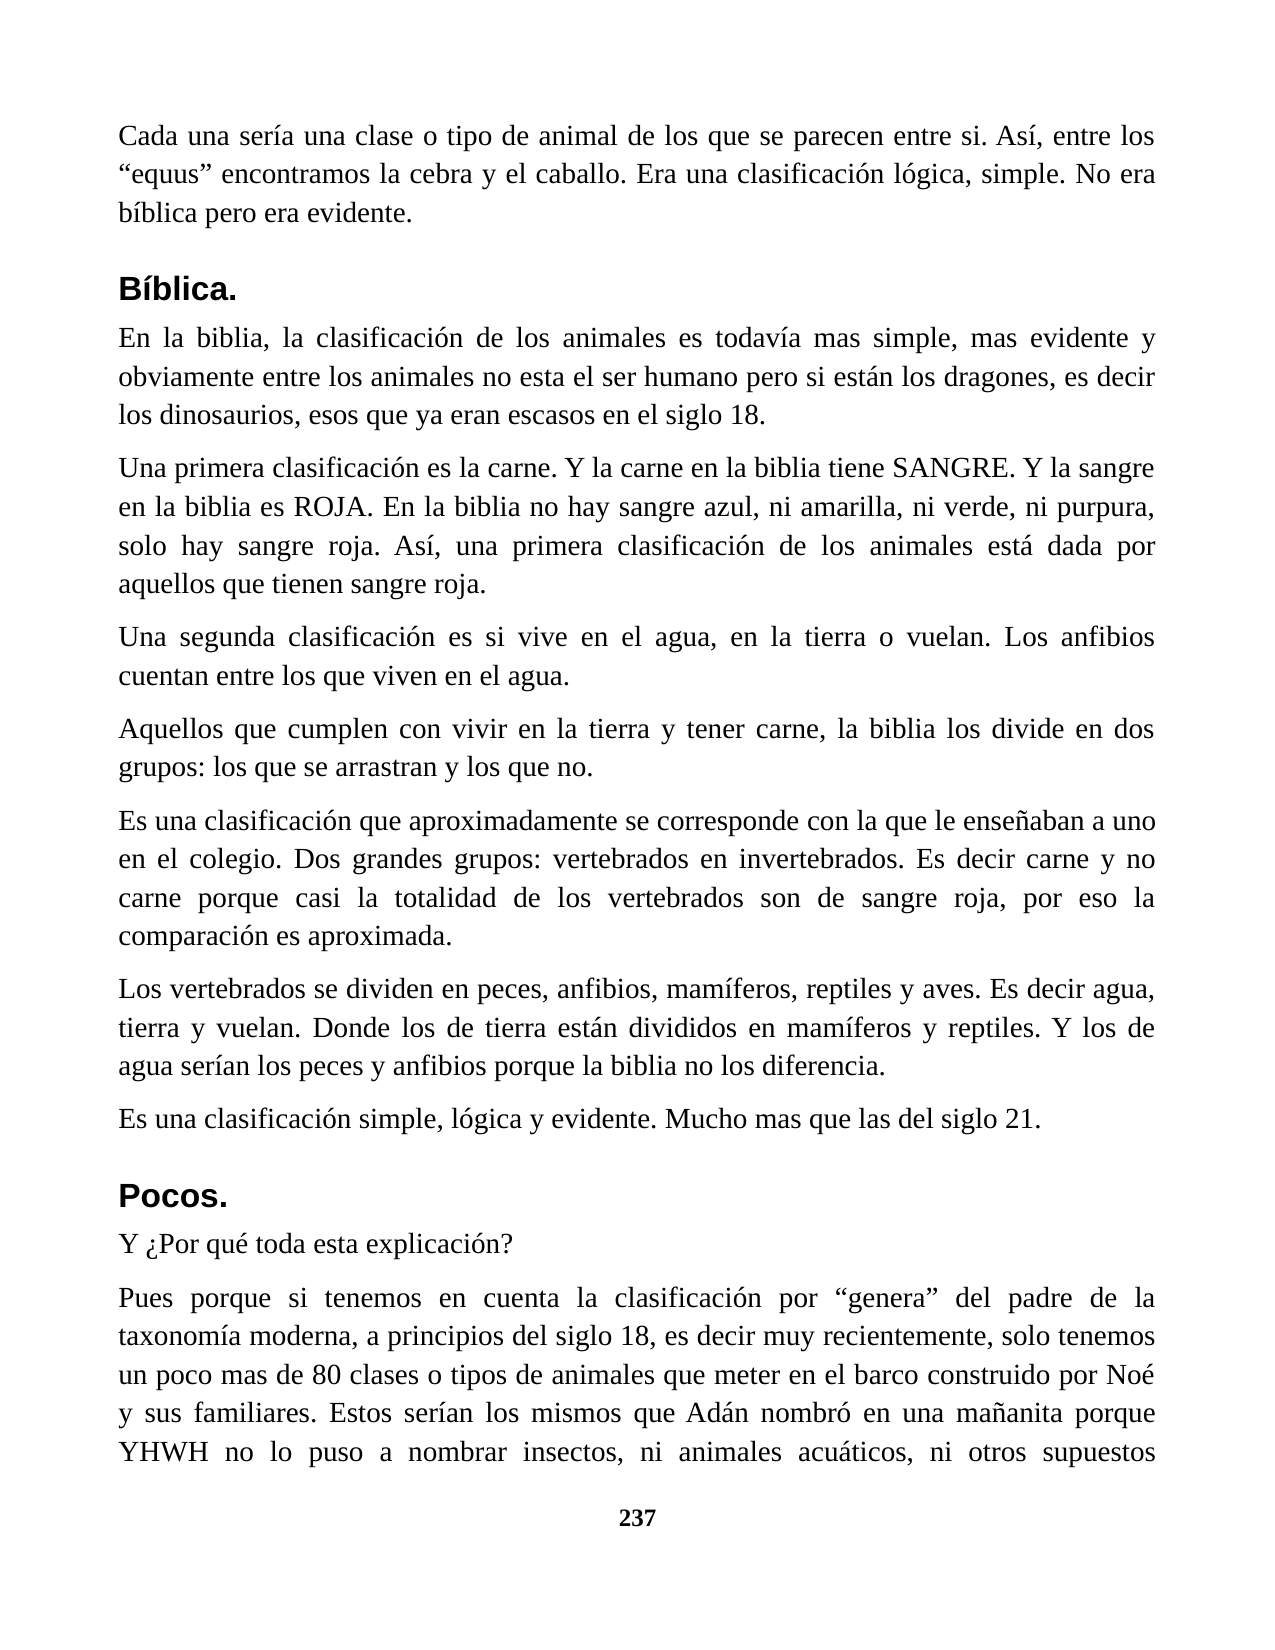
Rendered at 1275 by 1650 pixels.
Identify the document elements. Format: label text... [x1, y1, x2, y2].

text Una segunda clasificación es si vive en el agua, en la tierra o vuelan. Los anfibios cuentan entre los que viven en el agua. [118, 619, 1157, 691]
text Aquellos que cumplen con vivir en la tierra y tener carne, la biblia los divide en dos grupos: los que se arrastran y los que no. [118, 711, 1157, 783]
text Los vertebrados se dividen en peces, anfibios, mamíferos, reptiles y aves. Es decir agua, tierra y vuelan. Donde los de tierra están divididos en mamíferos y reptiles. Y los de agua serían los peces y anfibios porque la biblia no los diferencia. [118, 971, 1157, 1082]
text Una primera clasificación es la carne. Y la carne en la biblia tiene SANGRE. Y la sangre en la biblia es ROJA. En la biblia no hay sangre azul, ni amarilla, ni verde, ni purpura, solo hay sangre roja. Así, una primera clasificación de los animales está dada por aquellos que tienen sangre roja. [118, 451, 1157, 600]
text Cada una sería una clase o tipo de animal de los que se parecen entre si. Así, entre los “equus” encontramos la cebra y el caballo. Era una clasificación lógica, simple. No era bíblica pero era evidente. [118, 118, 1157, 229]
subtitle Pocos. [118, 1176, 1157, 1214]
subtitle Bíblica. [118, 269, 1157, 308]
text En la biblia, la clasificación de los animales es todavía mas simple, mas evidente y obviamente entre los animales no esta el ser humano pero si están los dragones, es decir los dinosaurios, esos que ya eran escasos en el siglo 18. [118, 320, 1157, 431]
text Y ¿Por qué toda esta explicación? [118, 1227, 1157, 1260]
text Es una clasificación que aproximadamente se corresponde con la que le enseñaban a uno en el colegio. Dos grandes grupos: vertebrados en invertebrados. Es decir carne y no carne porque casi la totalidad de los vertebrados son de sangre roja, por eso la comparación es aproximada. [118, 803, 1157, 952]
text Pues porque si tenemos en cuenta la clasificación por “genera” del padre de la taxonomía moderna, a principios del siglo 18, es decir muy recientemente, solo tenemos un poco mas de 80 clases o tipos de animales que meter en el barco construido por Noé y sus familiares. Estos serían los mismos que Adán nombró en una mañanita porque YHWH no lo puso a nombrar insectos, ni animales acuáticos, ni otros supuestos [118, 1280, 1157, 1467]
text Es una clasificación simple, lógica y evidente. Mucho mas que las del siglo 21. [118, 1102, 1157, 1135]
